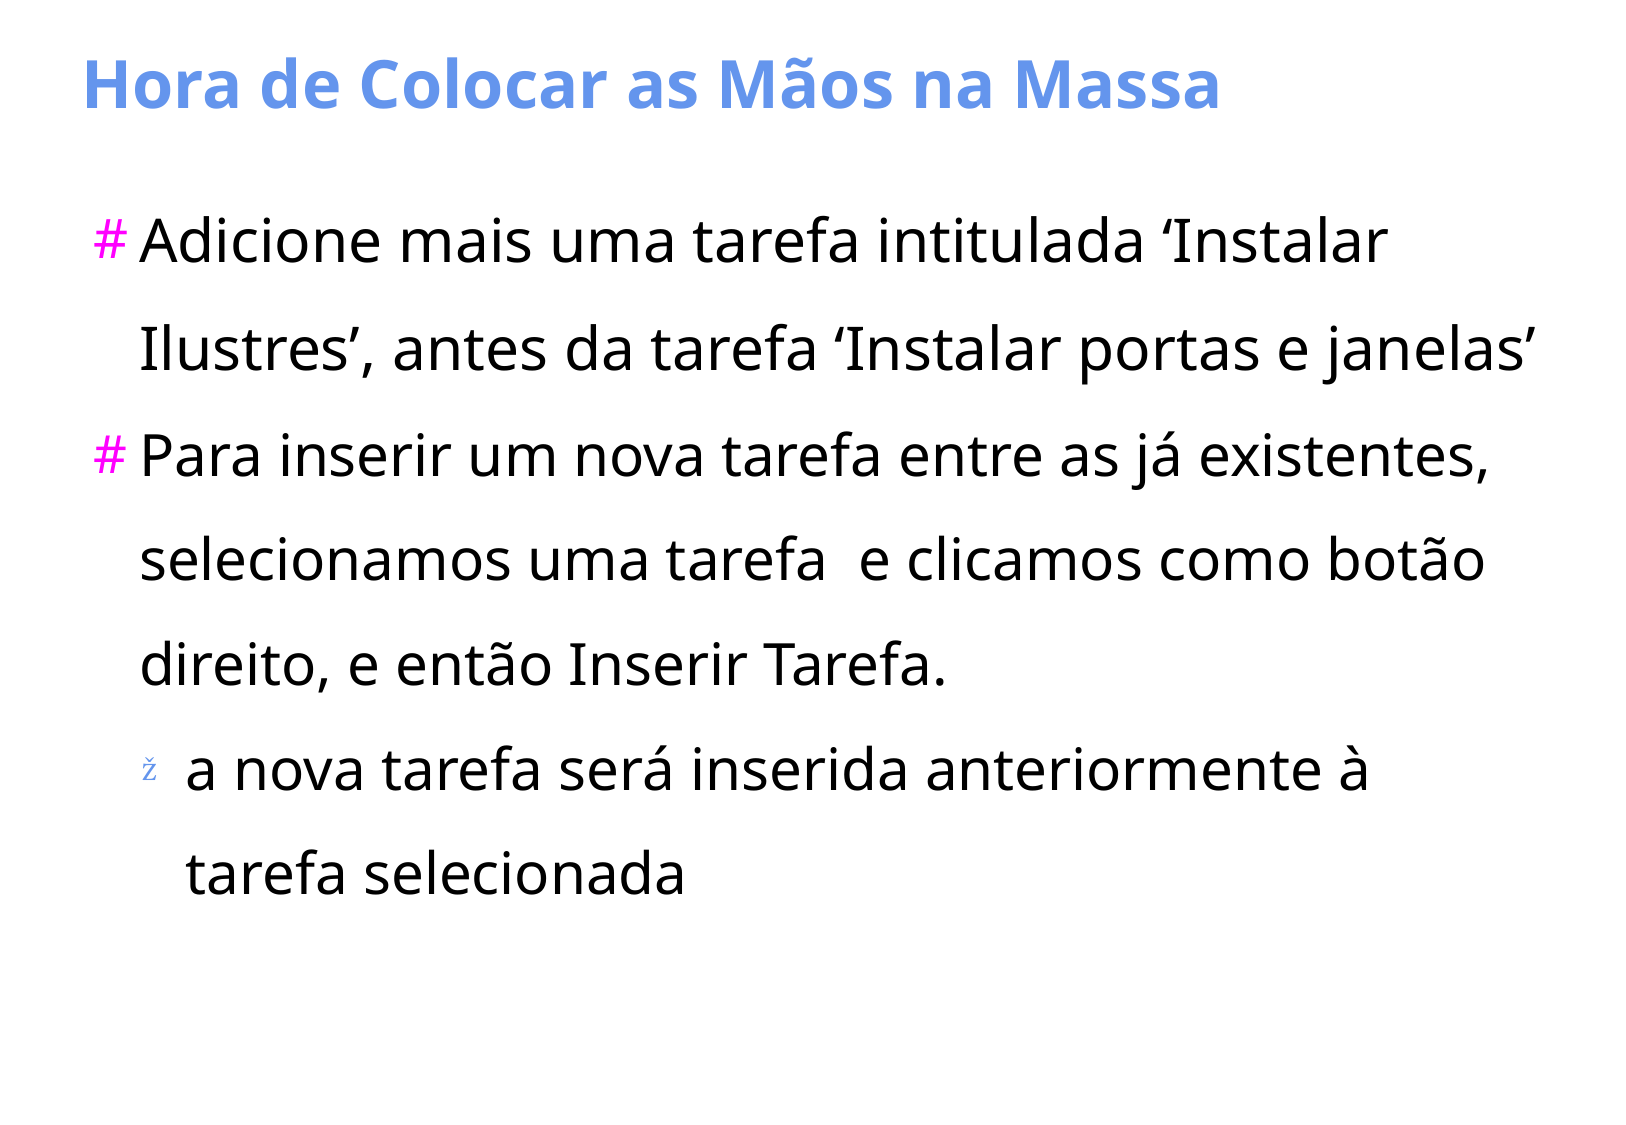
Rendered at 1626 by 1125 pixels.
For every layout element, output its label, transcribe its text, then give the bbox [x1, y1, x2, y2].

list Adicione mais uma tarefa intitulada ‘Instalar Ilustres’, antes da tarefa ‘Instalar portas e janelas’ Para inserir um nova tarefa entre as já existentes, selecionamos uma tarefa e clicamos como botão direito, e então Inserir Tarefa. a nova tarefa será inserida anteriormente à tarefa selecionada [81, 165, 1544, 1016]
title Hora de Colocar as Mãos na Massa [81, 41, 1544, 122]
